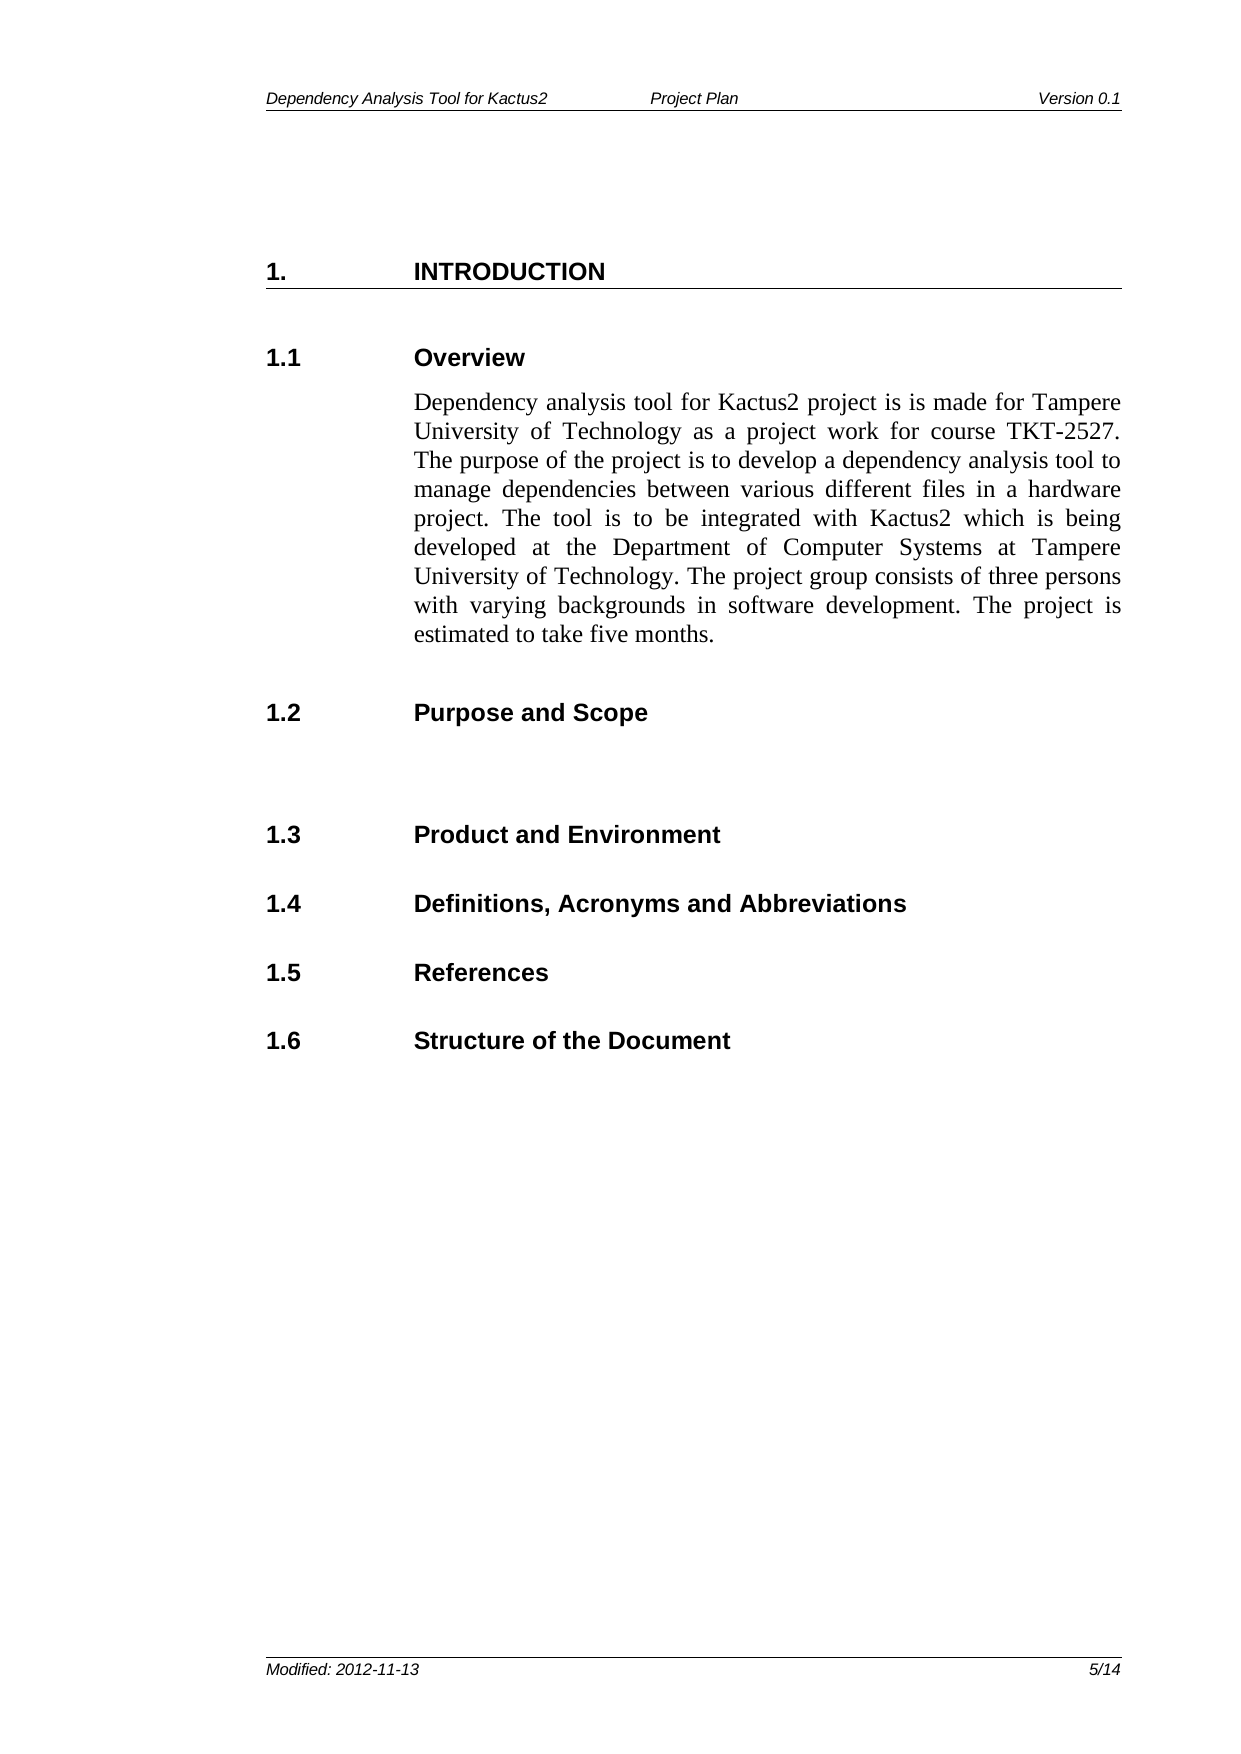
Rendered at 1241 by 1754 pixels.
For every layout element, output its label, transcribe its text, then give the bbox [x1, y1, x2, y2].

subtitle References [266, 957, 1122, 986]
subtitle Introduction [266, 257, 1122, 288]
text Dependency analysis tool for Kactus2 project is is made for Tampere University of Technology as a project work for course TKT-2527. The purpose of the project is to develop a dependency analysis tool to manage dependencies between various different files in a hardware project. The tool is to be integrated with Kactus2 which is being developed at the Department of Computer Systems at Tampere University of Technology. The project group consists of three persons with varying backgrounds in software development. The project is estimated to take five months. [413, 387, 1122, 648]
subtitle Overview [266, 343, 1122, 372]
subtitle Structure of the Document [266, 1026, 1122, 1055]
subtitle Definitions, Acronyms and Abbreviations [266, 889, 1122, 918]
subtitle Product and Environment [266, 820, 1122, 849]
subtitle Purpose and Scope [266, 698, 1122, 727]
